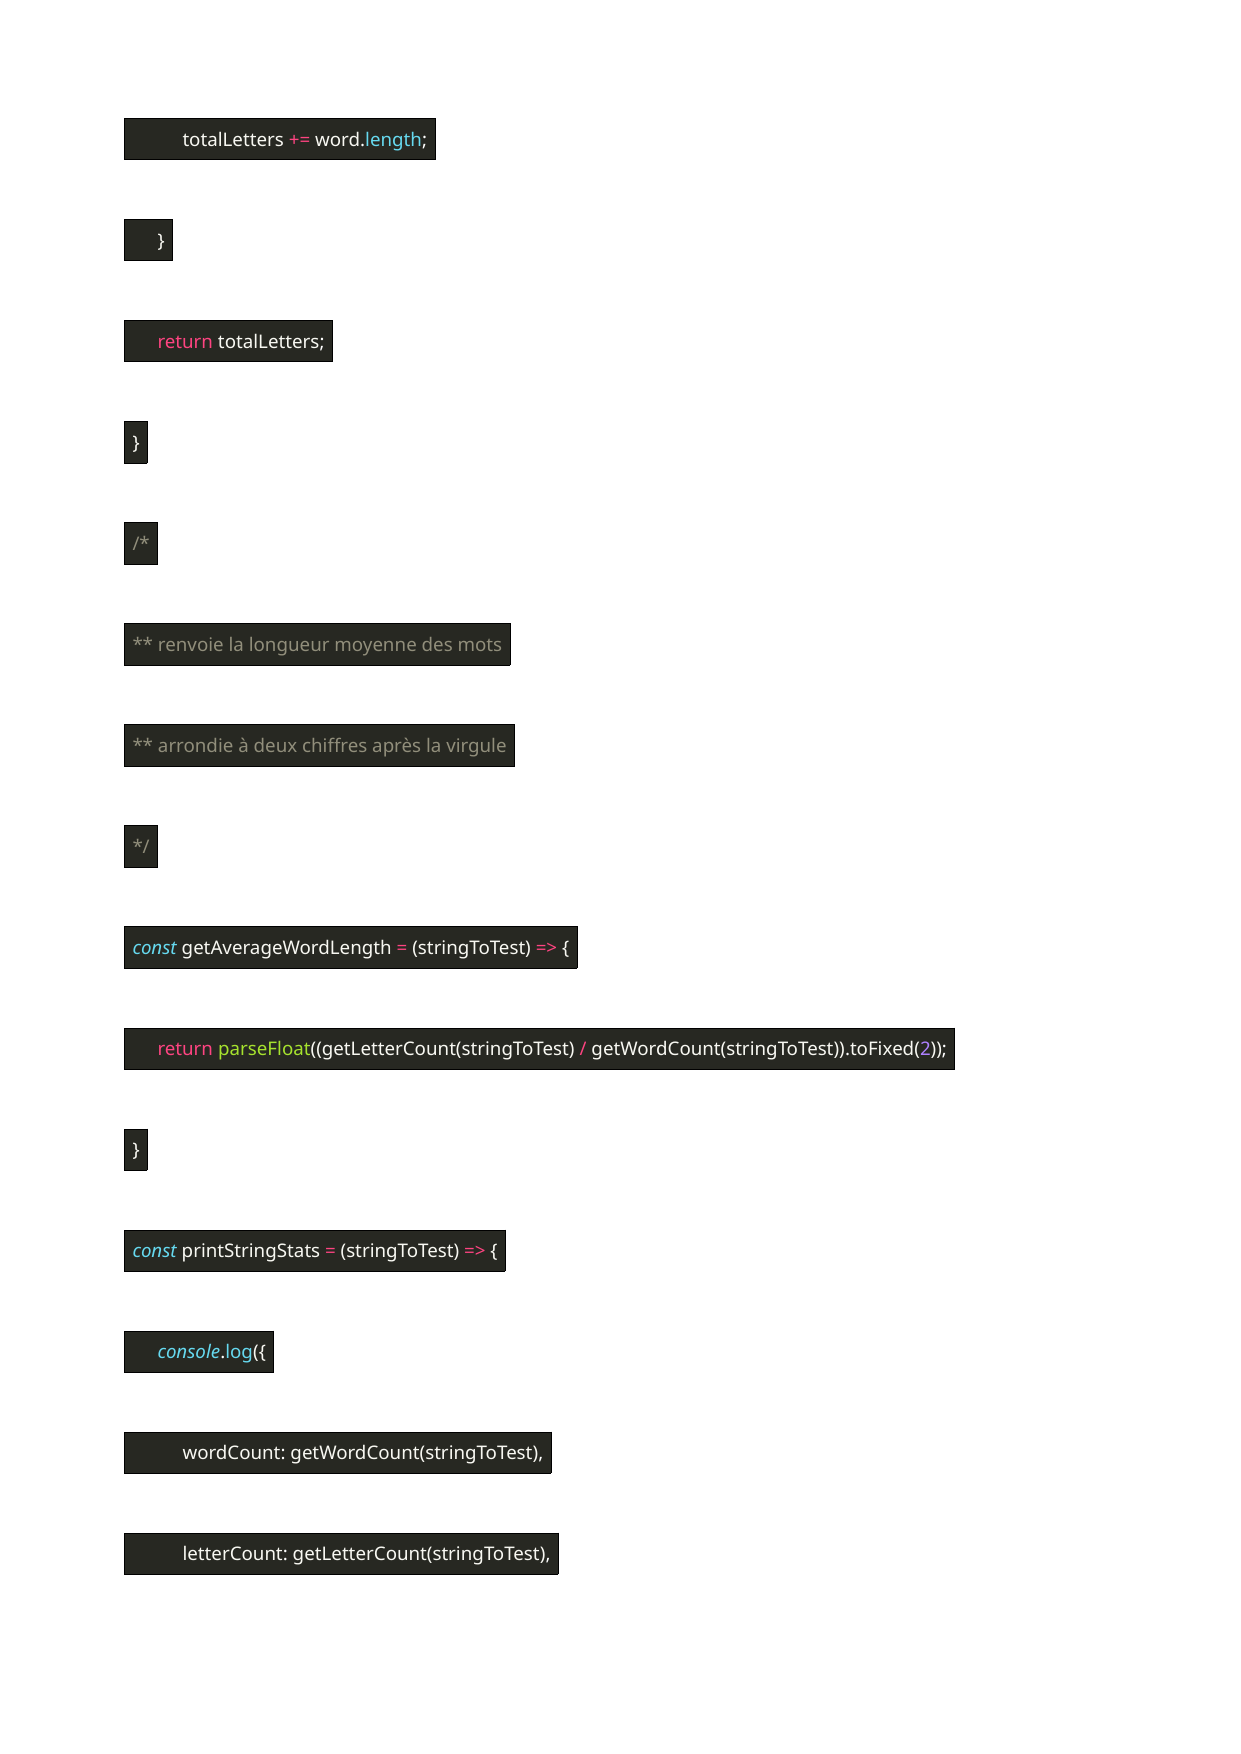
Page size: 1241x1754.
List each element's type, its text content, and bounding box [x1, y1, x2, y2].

text ** renvoie la longueur moyenne des mots [125, 624, 510, 665]
text [506, 1229, 1111, 1271]
text /* [125, 523, 157, 564]
text [436, 118, 1111, 159]
text [148, 1128, 1111, 1170]
text [559, 1533, 1111, 1574]
text [274, 1331, 1111, 1372]
text [515, 724, 1111, 766]
text [333, 320, 1111, 362]
text return parseFloat((getLetterCount(stringToTest) / getWordCount(stringToTest)).toFixed(2)); [125, 1029, 954, 1069]
text } [125, 422, 147, 463]
text const printStringStats = (stringToTest) => { [125, 1231, 505, 1271]
text [955, 1027, 1111, 1069]
text ** arrondie à deux chiffres après la virgule [125, 725, 514, 766]
text [158, 825, 1111, 867]
text */ [125, 826, 157, 867]
text totalLetters += word.length; [125, 119, 435, 159]
text } [125, 1130, 147, 1170]
text [511, 623, 1111, 665]
text } [125, 220, 172, 260]
text const getAverageWordLength = (stringToTest) => { [125, 927, 577, 968]
text [158, 522, 1111, 564]
text console.log({ [125, 1332, 273, 1372]
text wordCount: getWordCount(stringToTest), [125, 1433, 551, 1473]
text [148, 421, 1111, 463]
text [578, 926, 1111, 968]
text [173, 219, 1111, 261]
text [552, 1432, 1111, 1473]
text letterCount: getLetterCount(stringToTest), [125, 1534, 558, 1574]
text return totalLetters; [125, 321, 332, 361]
